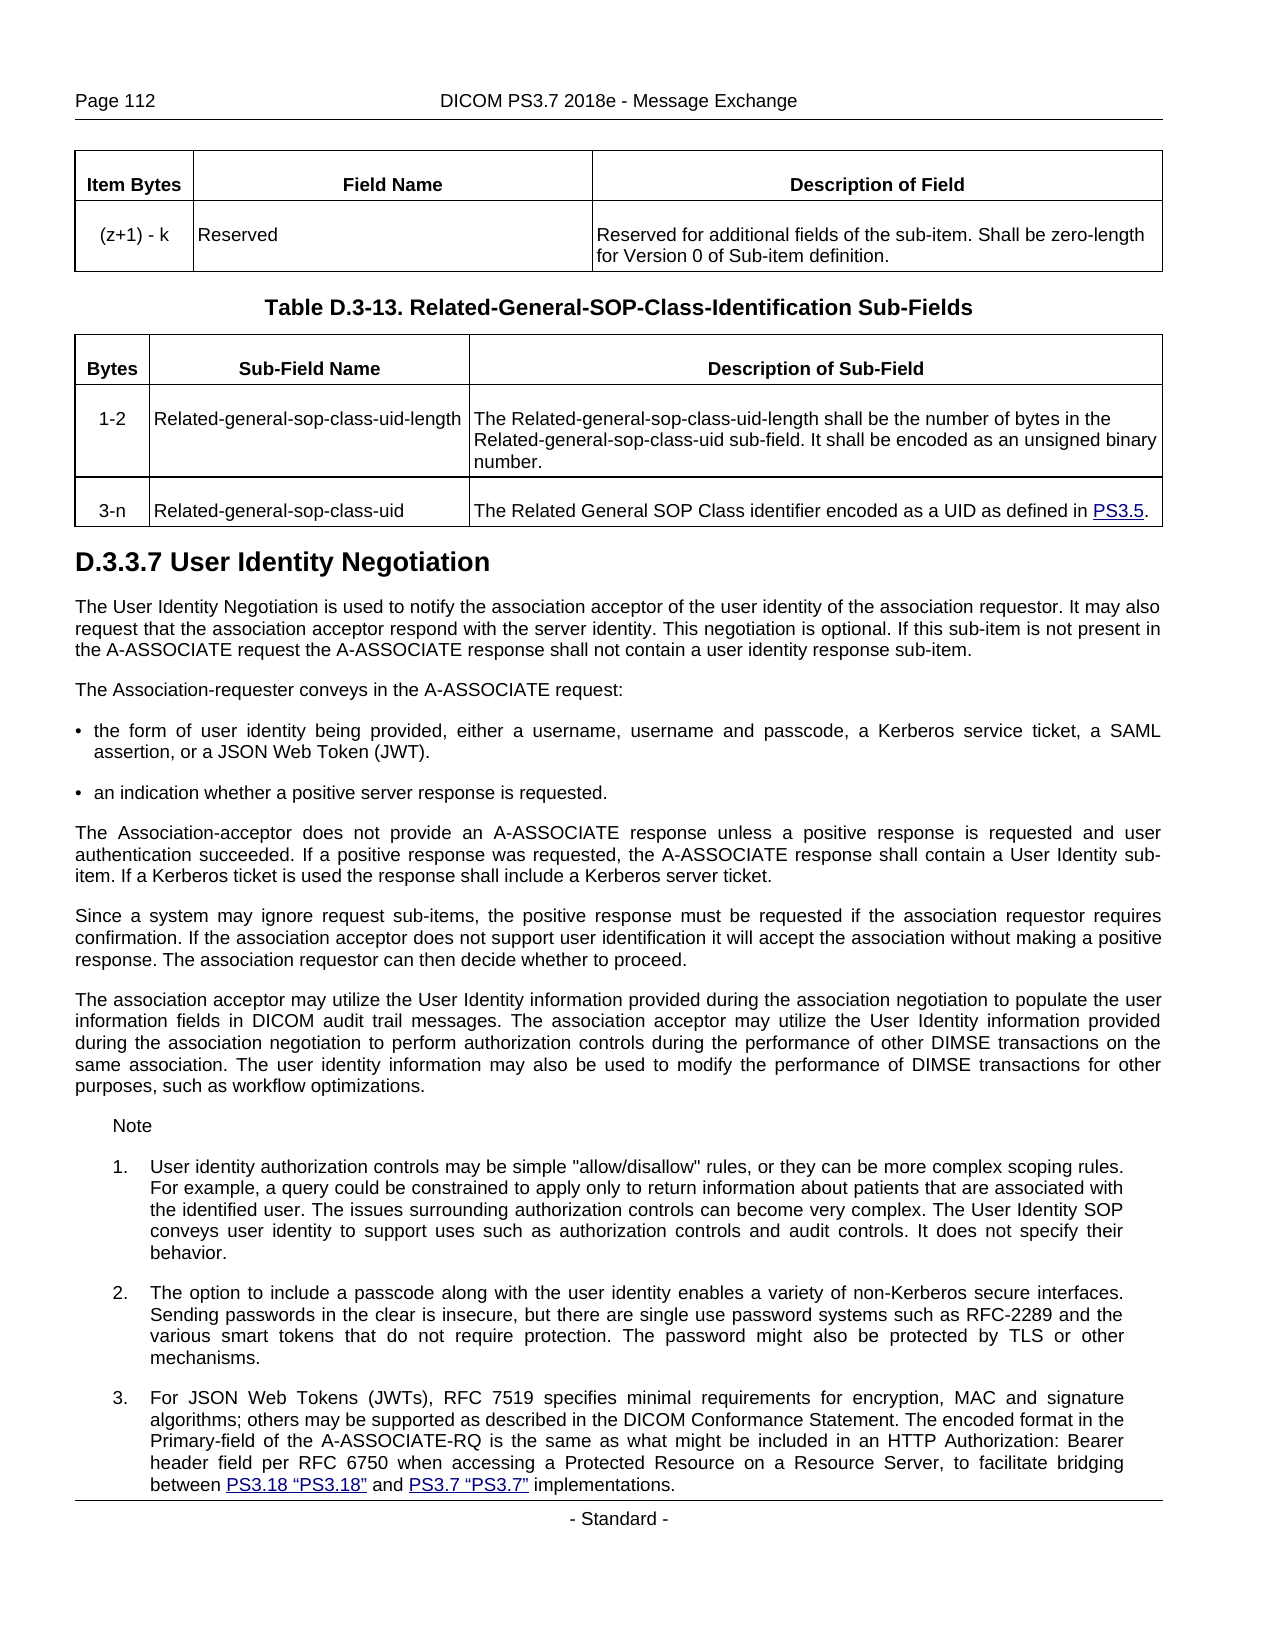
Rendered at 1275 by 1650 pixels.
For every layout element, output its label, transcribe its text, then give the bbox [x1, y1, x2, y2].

table_header Description of Field [593, 151, 1162, 200]
text Since a system may ignore request sub-items, the positive response must be requested if the association requestor requires confirmation. If the association acceptor does not support user identification it will accept the association without making a positive response. The association requestor can then decide whether to proceed. [75, 905, 1162, 970]
list User identity authorization controls may be simple "allow/disallow" rules, or they can be more complex scoping rules. For example, a query could be constrained to apply only to return information about patients that are associated with the identified user. The issues surrounding authorization controls can become very complex. The User Identity SOP conveys user identity to support uses such as authorization controls and audit controls. It does not specify their behavior. [112, 1156, 1125, 1263]
list For JSON Web Tokens (JWTs), RFC 7519 specifies minimal requirements for encryption, MAC and signature algorithms; others may be supported as described in the DICOM Conformance Statement. The encoded format in the Primary-field of the A-ASSOCIATE-RQ is the same as what might be included in an HTTP Authorization: Bearer header field per RFC 6750 when accessing a Protected Resource on a Resource Server, to facilitate bridging between PS3.18 “PS3.18” and PS3.7 “PS3.7” implementations. [112, 1387, 1125, 1495]
table_cell Related-general-sop-class-uid-length [150, 385, 469, 476]
list The option to include a passcode along with the user identity enables a variety of non-Kerberos secure interfaces. Sending passwords in the clear is insecure, but there are single use password systems such as RFC-2289 and the various smart tokens that do not require protection. The password might also be protected by TLS or other mechanisms. [112, 1282, 1125, 1368]
table_cell Reserved for additional fields of the sub-item. Shall be zero-length for Version 0 of Sub-item definition. [593, 201, 1162, 271]
table_cell 3-n [76, 478, 149, 526]
table_cell 1-2 [76, 385, 149, 476]
text The User Identity Negotiation is used to notify the association acceptor of the user identity of the association requestor. It may also request that the association acceptor respond with the server identity. This negotiation is optional. If this sub-item is not present in the A-ASSOCIATE request the A-ASSOCIATE response shall not contain a user identity response sub-item. [75, 596, 1162, 661]
table_cell The Related-general-sop-class-uid-length shall be the number of bytes in the Related-general-sop-class-uid sub-field. It shall be encoded as an unsigned binary number. [470, 385, 1162, 476]
text D.3.3.7 User Identity Negotiation [75, 546, 1162, 577]
table_header Description of Sub-Field [470, 335, 1162, 383]
text Note [112, 1115, 1125, 1137]
table_cell Related-general-sop-class-uid [150, 478, 469, 526]
table_header Item Bytes [76, 151, 193, 200]
table_header Sub-Field Name [150, 335, 469, 383]
table_header Field Name [194, 151, 592, 200]
text The Association-acceptor does not provide an A-ASSOCIATE response unless a positive response is requested and user authentication succeeded. If a positive response was requested, the A-ASSOCIATE response shall contain a User Identity sub-item. If a Kerberos ticket is used the response shall include a Kerberos server ticket. [75, 822, 1162, 886]
table_cell The Related General SOP Class identifier encoded as a UID as defined in PS3.5. [470, 478, 1162, 526]
text Table D.3-13. Related-General-SOP-Class-Identification Sub-Fields [75, 294, 1162, 320]
list an indication whether a positive server response is requested. [75, 781, 1162, 803]
list the form of user identity being provided, either a username, username and passcode, a Kerberos service ticket, a SAML assertion, or a JSON Web Token (JWT). [75, 719, 1162, 763]
table_cell Reserved [194, 201, 592, 271]
table_cell (z+1) - k [76, 201, 193, 271]
text The association acceptor may utilize the User Identity information provided during the association negotiation to populate the user information fields in DICOM audit trail messages. The association acceptor may utilize the User Identity information provided during the association negotiation to perform authorization controls during the performance of other DIMSE transactions on the same association. The user identity information may also be used to modify the performance of DIMSE transactions for other purposes, such as workflow optimizations. [75, 989, 1162, 1096]
table_header Bytes [76, 335, 149, 383]
text The Association-requester conveys in the A-ASSOCIATE request: [75, 679, 1162, 701]
